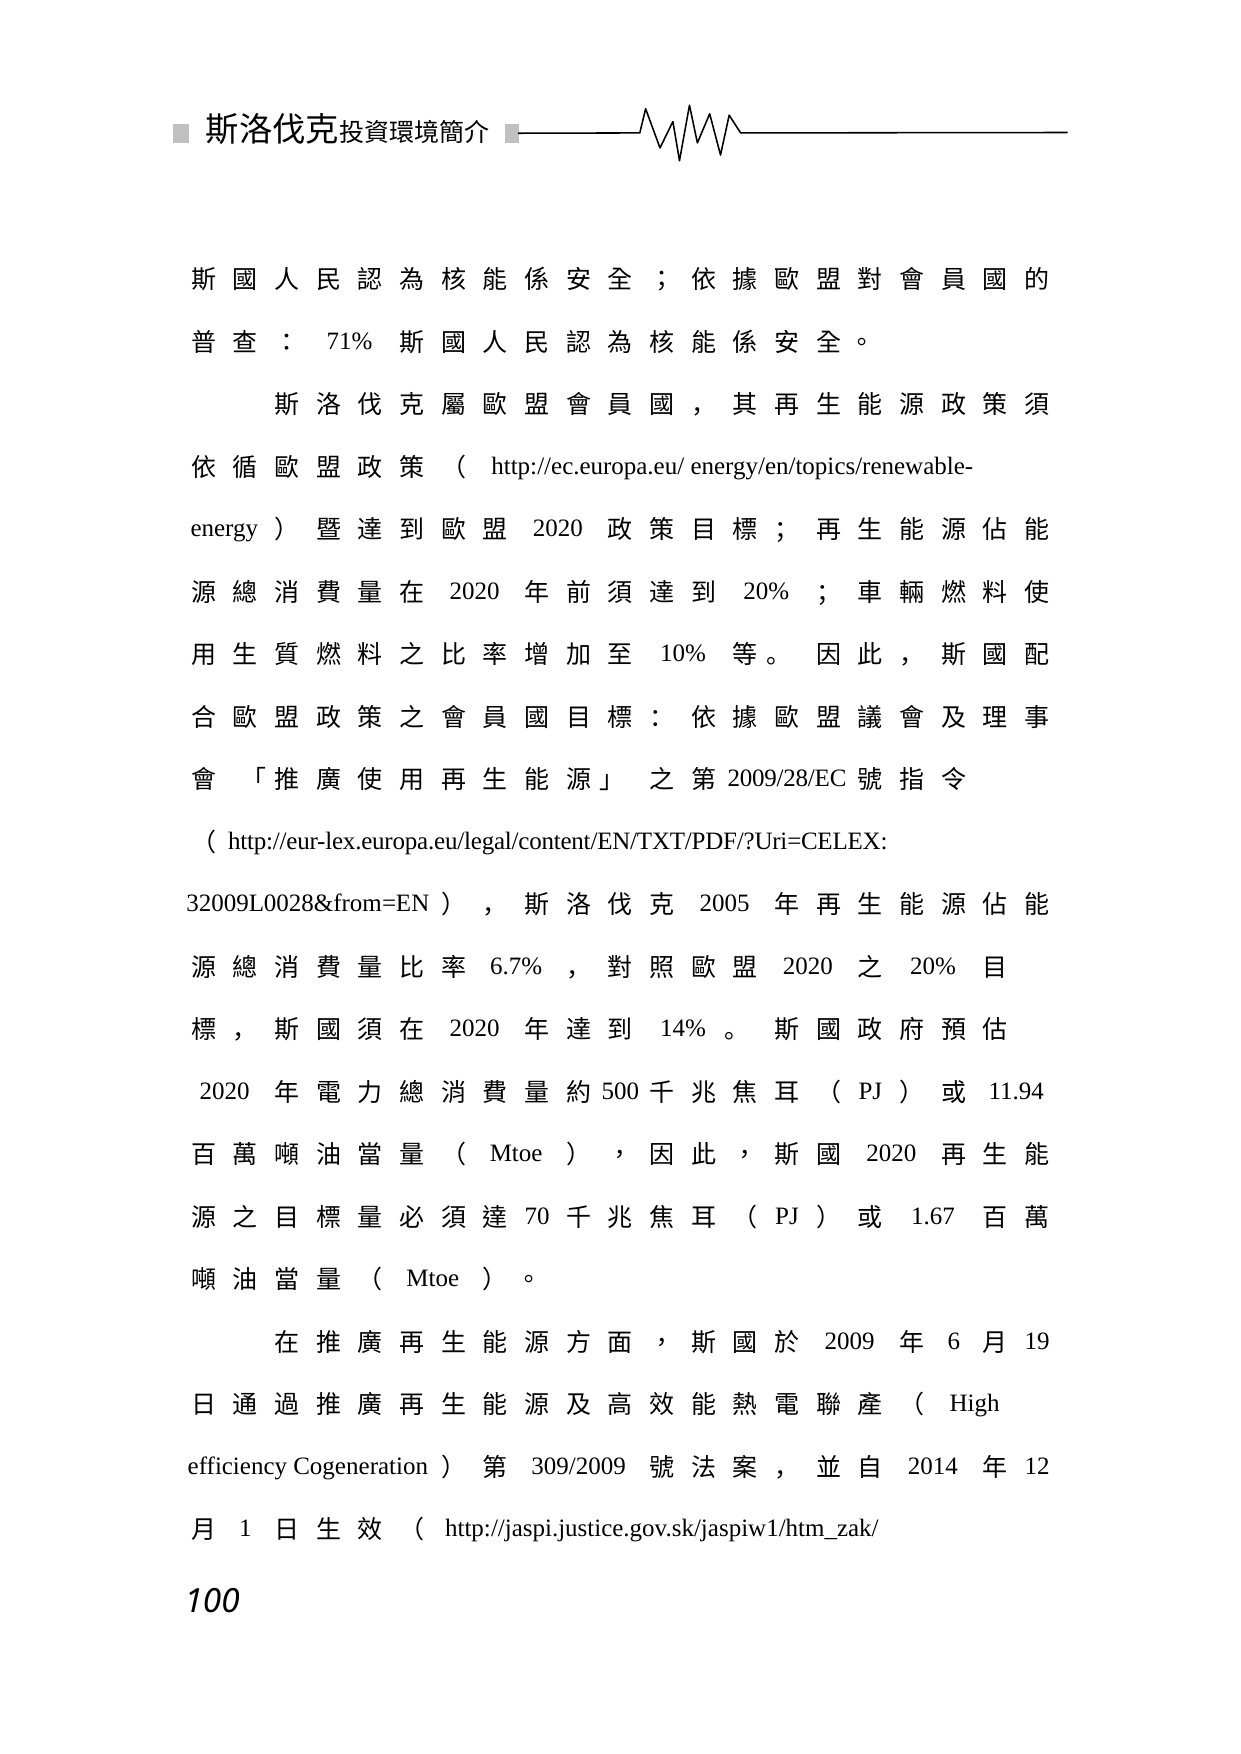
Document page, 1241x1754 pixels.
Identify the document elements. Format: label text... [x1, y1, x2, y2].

text 斯國人民認為核能係安全；依據歐盟對會員國的普查：71%斯國人民認為核能係安全。 [183, 236, 1058, 361]
text 斯洛伐克屬歐盟會員國，其再生能源政策須依循歐盟政策（http://ec.europa.eu/ energy/en/topics/renewable-energy）暨達到歐盟2020政策目標；再生能源佔能源總消費量在2020年前須達到20%；車輛燃料使用生質燃料之比率增加至10%等。因此，斯國配合歐盟政策之會員國目標：依據歐盟議會及理事會「推廣使用再生能源」之第2009/28/EC號指令（http://eur-lex.europa.eu/legal/content/EN/TXT/PDF/?Uri=CELEX: 32009L0028&from=EN），斯洛伐克2005年再生能源佔能源總消費量比率6.7%，對照歐盟2020之20%目標，斯國須在2020年達到14%。斯國政府預估2020年電力總消費量約500千兆焦耳（PJ）或11.94百萬噸油當量（Mtoe），因此，斯國2020再生能源之目標量必須達70千兆焦耳（PJ）或1.67百萬噸油當量（Mtoe）。 [183, 361, 1058, 1299]
text 在推廣再生能源方面，斯國於2009年6月19日通過推廣再生能源及高效能熱電聯產（High efficiency Cogeneration）第309/2009號法案，並自2014年12月1日生效（http://jaspi.justice.gov.sk/jaspiw1/htm_zak/ [183, 1299, 1058, 1549]
